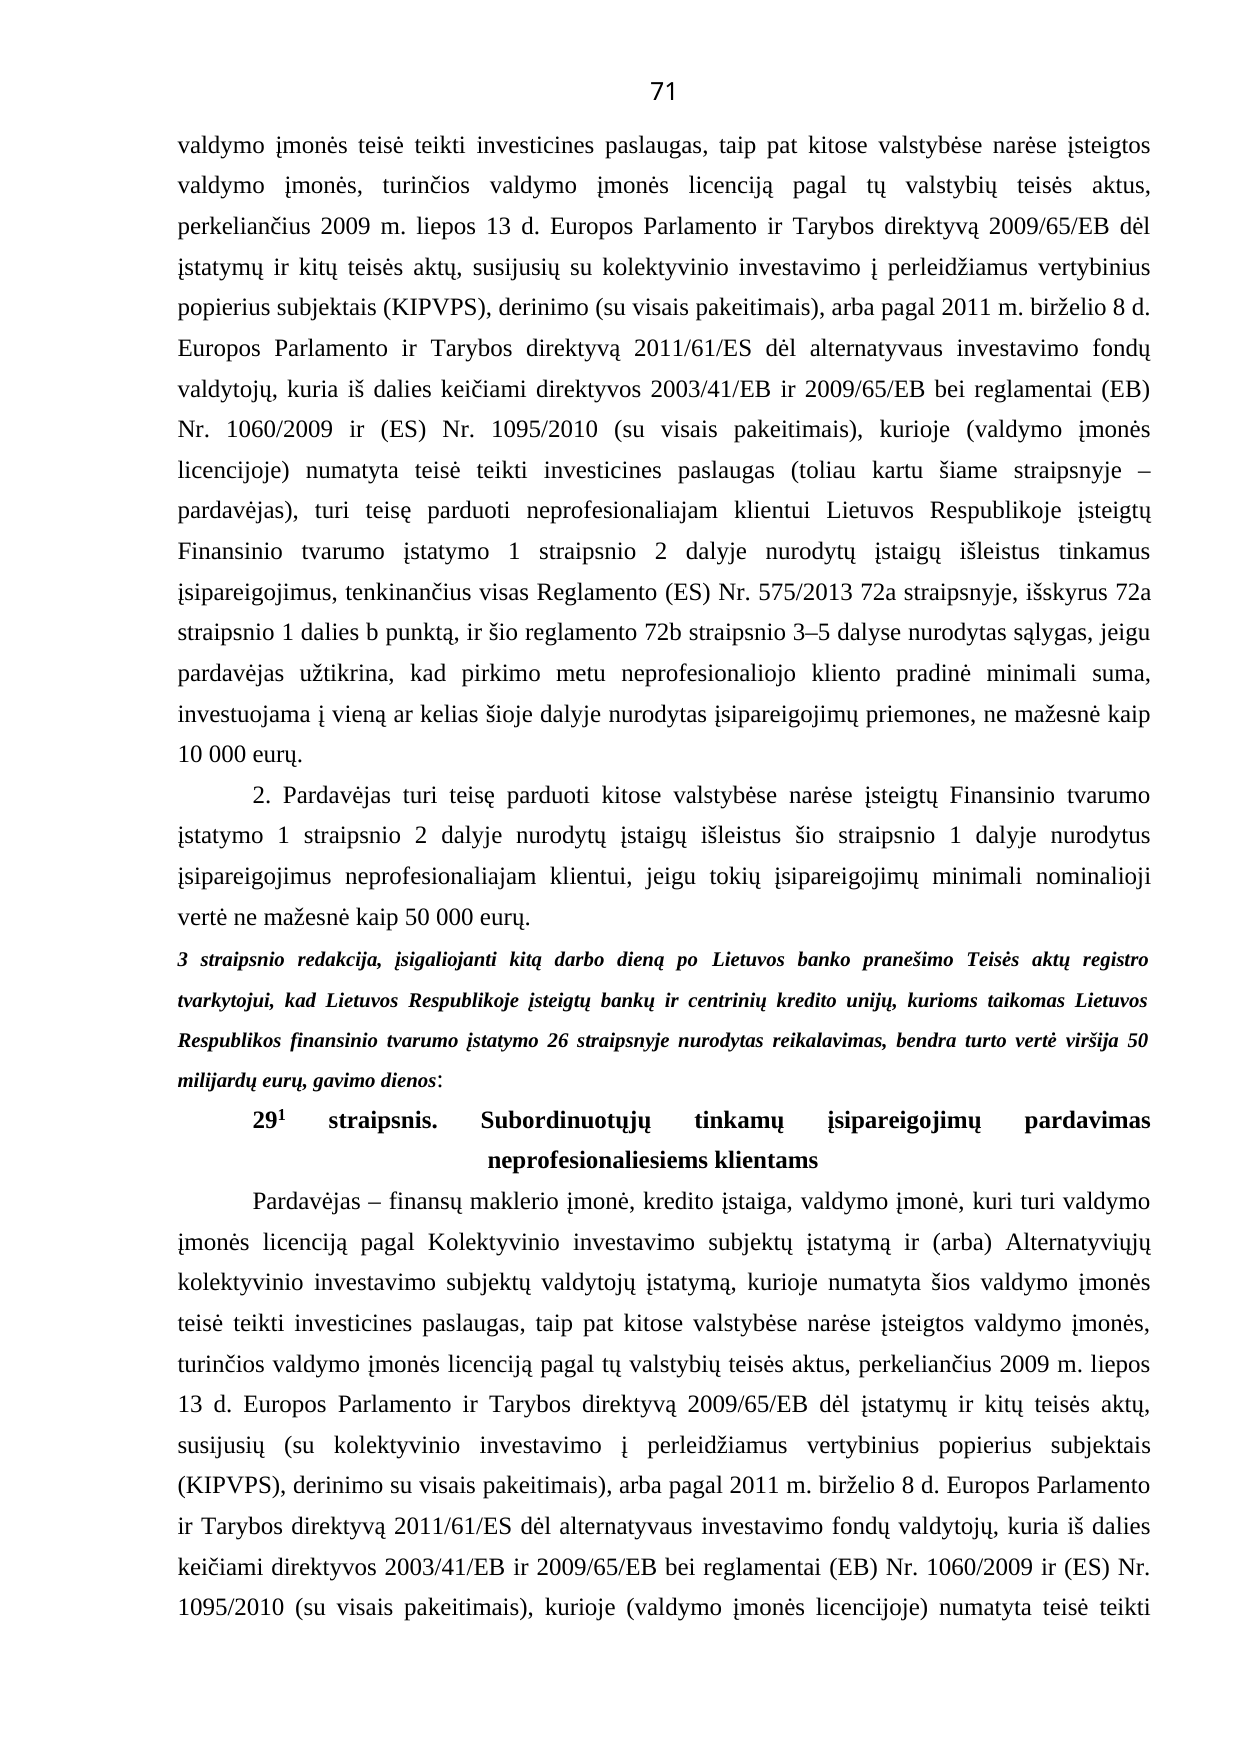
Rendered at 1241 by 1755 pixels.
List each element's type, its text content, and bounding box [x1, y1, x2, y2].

text 2. Pardavėjas turi teisę parduoti kitose valstybėse narėse įsteigtų Finansinio tvarumo įstatymo 1 straipsnio 2 dalyje nurodytų įstaigų išleistus šio straipsnio 1 dalyje nurodytus įsipareigojimus neprofesionaliajam klientui, jeigu tokių įsipareigojimų minimali nominalioji vertė ne mažesnė kaip 50 000 eurų. [177, 768, 1152, 931]
text 3 straipsnio redakcija, įsigaliojanti kitą darbo dieną po Lietuvos banko pranešimo Teisės aktų registro tvarkytojui, kad Lietuvos Respublikoje įsteigtų bankų ir centrinių kredito unijų, kurioms taikomas Lietuvos Respublikos finansinio tvarumo įstatymo 26 straipsnyje nurodytas reikalavimas, bendra turto vertė viršija 50 milijardų eurų, gavimo dienos: [177, 931, 1152, 1093]
text valdymo įmonės teisė teikti investicines paslaugas, taip pat kitose valstybėse narėse įsteigtos valdymo įmonės, turinčios valdymo įmonės licenciją pagal tų valstybių teisės aktus, perkeliančius 2009 m. liepos 13 d. Europos Parlamento ir Tarybos direktyvą 2009/65/EB dėl įstatymų ir kitų teisės aktų, susijusių su kolektyvinio investavimo į perleidžiamus vertybinius popierius subjektais (KIPVPS), derinimo (su visais pakeitimais), arba pagal 2011 m. birželio 8 d. Europos Parlamento ir Tarybos direktyvą 2011/61/ES dėl alternatyvaus investavimo fondų valdytojų, kuria iš dalies keičiami direktyvos 2003/41/EB ir 2009/65/EB bei reglamentai (EB) Nr. 1060/2009 ir (ES) Nr. 1095/2010 (su visais pakeitimais), kurioje (valdymo įmonės licencijoje) numatyta teisė teikti investicines paslaugas (toliau kartu šiame straipsnyje – pardavėjas), turi teisę parduoti neprofesionaliajam klientui Lietuvos Respublikoje įsteigtų Finansinio tvarumo įstatymo 1 straipsnio 2 dalyje nurodytų įstaigų išleistus tinkamus įsipareigojimus, tenkinančius visas Reglamento (ES) Nr. 575/2013 72a straipsnyje, išskyrus 72a straipsnio 1 dalies b punktą, ir šio reglamento 72b straipsnio 3–5 dalyse nurodytas sąlygas, jeigu pardavėjas užtikrina, kad pirkimo metu neprofesionaliojo kliento pradinė minimali suma, investuojama į vieną ar kelias šioje dalyje nurodytas įsipareigojimų priemones, ne mažesnė kaip 10 000 eurų. [177, 118, 1152, 768]
text Pardavėjas ‒ finansų maklerio įmonė, kredito įstaiga, valdymo įmonė, kuri turi valdymo įmonės licenciją pagal Kolektyvinio investavimo subjektų įstatymą ir (arba) Alternatyviųjų kolektyvinio investavimo subjektų valdytojų įstatymą, kurioje numatyta šios valdymo įmonės teisė teikti investicines paslaugas, taip pat kitose valstybėse narėse įsteigtos valdymo įmonės, turinčios valdymo įmonės licenciją pagal tų valstybių teisės aktus, perkeliančius 2009 m. liepos 13 d. Europos Parlamento ir Tarybos direktyvą 2009/65/EB dėl įstatymų ir kitų teisės aktų, susijusių (su kolektyvinio investavimo į perleidžiamus vertybinius popierius subjektais (KIPVPS), derinimo su visais pakeitimais), arba pagal 2011 m. birželio 8 d. Europos Parlamento ir Tarybos direktyvą 2011/61/ES dėl alternatyvaus investavimo fondų valdytojų, kuria iš dalies keičiami direktyvos 2003/41/EB ir 2009/65/EB bei reglamentai (EB) Nr. 1060/2009 ir (ES) Nr. 1095/2010 (su visais pakeitimais), kurioje (valdymo įmonės licencijoje) numatyta teisė teikti [177, 1174, 1152, 1621]
text 291 straipsnis. Subordinuotųjų tinkamų įsipareigojimų pardavimas neprofesionaliesiems klientams [252, 1093, 1152, 1174]
